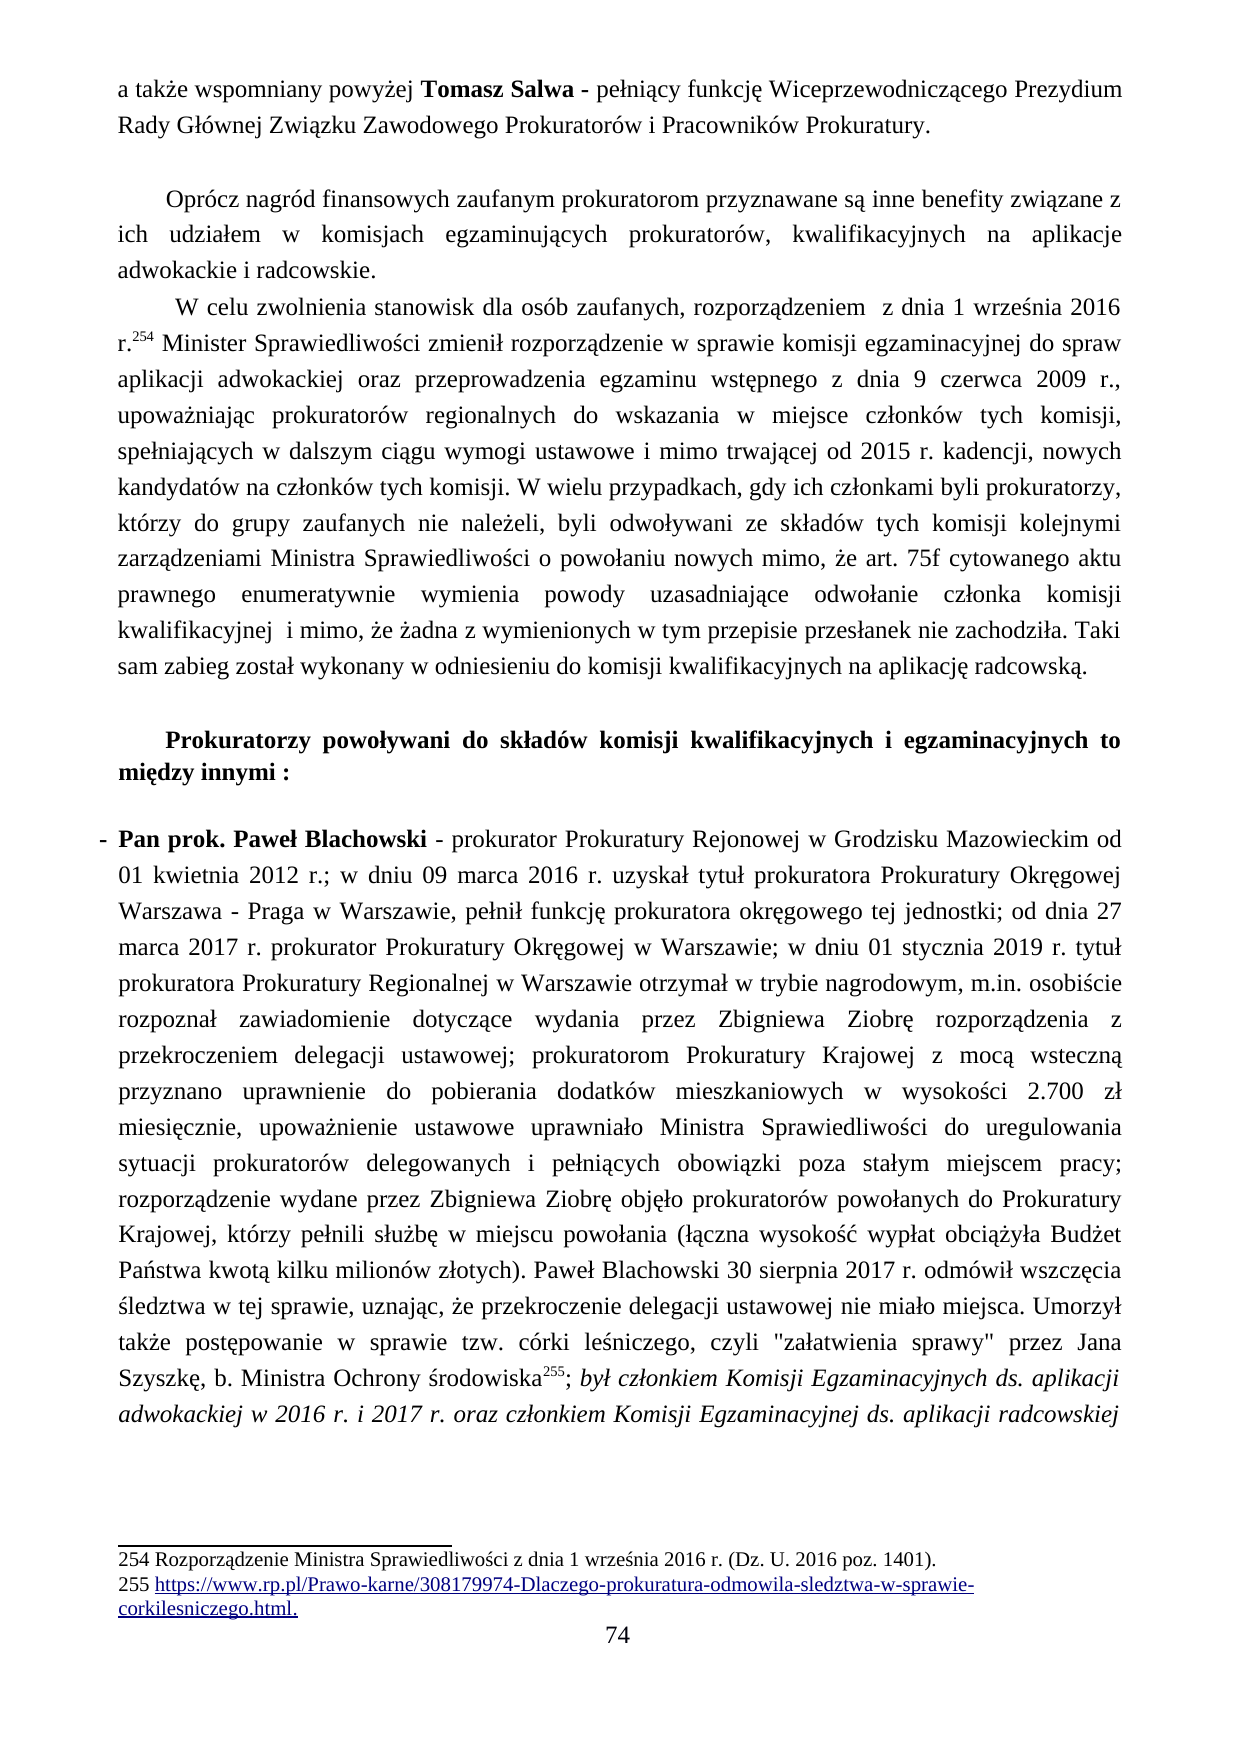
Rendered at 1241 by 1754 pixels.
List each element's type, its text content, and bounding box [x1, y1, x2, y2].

text Prokuratorzy powoływani do składów komisji kwalifikacyjnych i egzaminacyjnych to między innymi : [118, 725, 1123, 786]
text a także wspomniany powyżej Tomasz Salwa - pełniący funkcję Wiceprzewodniczącego Prezydium Rady Głównej Związku Zawodowego Prokuratorów i Pracowników Prokuratury. [117, 74, 1122, 138]
list Pan prok. Paweł Blachowski - prokurator Prokuratury Rejonowej w Grodzisku Mazowieckim od 01 kwietnia 2012 r.; w dniu 09 marca 2016 r. uzyskał tytuł prokuratora Prokuratury Okręgowej Warszawa - Praga w Warszawie, pełnił funkcję prokuratora okręgowego tej jednostki; od dnia 27 marca 2017 r. prokurator Prokuratury Okręgowej w Warszawie; w dniu 01 stycznia 2019 r. tytuł prokuratora Prokuratury Regionalnej w Warszawie otrzymał w trybie nagrodowym, m.in. osobiście rozpoznał zawiadomienie dotyczące wydania przez Zbigniewa Ziobrę rozporządzenia z przekroczeniem delegacji ustawowej; prokuratorom Prokuratury Krajowej z mocą wsteczną przyznano uprawnienie do pobierania dodatków mieszkaniowych w wysokości 2.700 zł miesięcznie, upoważnienie ustawowe uprawniało Ministra Sprawiedliwości do uregulowania sytuacji prokuratorów delegowanych i pełniących obowiązki poza stałym miejscem pracy; rozporządzenie wydane przez Zbigniewa Ziobrę objęło prokuratorów powołanych do Prokuratury Krajowej, którzy pełnili służbę w miejscu powołania (łączna wysokość wypłat obciążyła Budżet Państwa kwotą kilku milionów złotych). Paweł Blachowski 30 sierpnia 2017 r. odmówił wszczęcia śledztwa w tej sprawie, uznając, że przekroczenie delegacji ustawowej nie miało miejsca. Umorzył także postępowanie w sprawie tzw. córki leśniczego, czyli "załatwienia sprawy" przez Jana Szyszkę, b. Ministra Ochrony środowiska; był członkiem Komisji Egzaminacyjnych ds. aplikacji adwokackiej w 2016 r. i 2017 r. oraz członkiem Komisji Egzaminacyjnej ds. aplikacji radcowskiej [99, 824, 1122, 1428]
text W celu zwolnienia stanowisk dla osób zaufanych, rozporządzeniem z dnia 1 września 2016 r. Minister Sprawiedliwości zmienił rozporządzenie w sprawie komisji egzaminacyjnej do spraw aplikacji adwokackiej oraz przeprowadzenia egzaminu wstępnego z dnia 9 czerwca 2009 r., upoważniając prokuratorów regionalnych do wskazania w miejsce członków tych komisji, spełniających w dalszym ciągu wymogi ustawowe i mimo trwającej od 2015 r. kadencji, nowych kandydatów na członków tych komisji. W wielu przypadkach, gdy ich członkami byli prokuratorzy, którzy do grupy zaufanych nie należeli, byli odwoływani ze składów tych komisji kolejnymi zarządzeniami Ministra Sprawiedliwości o powołaniu nowych mimo, że art. 75f cytowanego aktu prawnego enumeratywnie wymienia powody uzasadniające odwołanie członka komisji kwalifikacyjnej i mimo, że żadna z wymienionych w tym przepisie przesłanek nie zachodziła. Taki sam zabieg został wykonany w odniesieniu do komisji kwalifikacyjnych na aplikację radcowską. [117, 292, 1122, 680]
list https://www.rp.pl/Prawo-karne/308179974-Dlaczego-prokuratura-odmowila-sledztwa-w-sprawie-corkilesniczego.html. [118, 1573, 1128, 1620]
text Oprócz nagród finansowych zaufanym prokuratorom przyznawane są inne benefity związane z ich udziałem w komisjach egzaminujących prokuratorów, kwalifikacyjnych na aplikacje adwokackie i radcowskie. [117, 184, 1122, 284]
text Rozporządzenie Ministra Sprawiedliwości z dnia 1 września 2016 r. (Dz. U. 2016 poz. 1401). [118, 1546, 1128, 1571]
